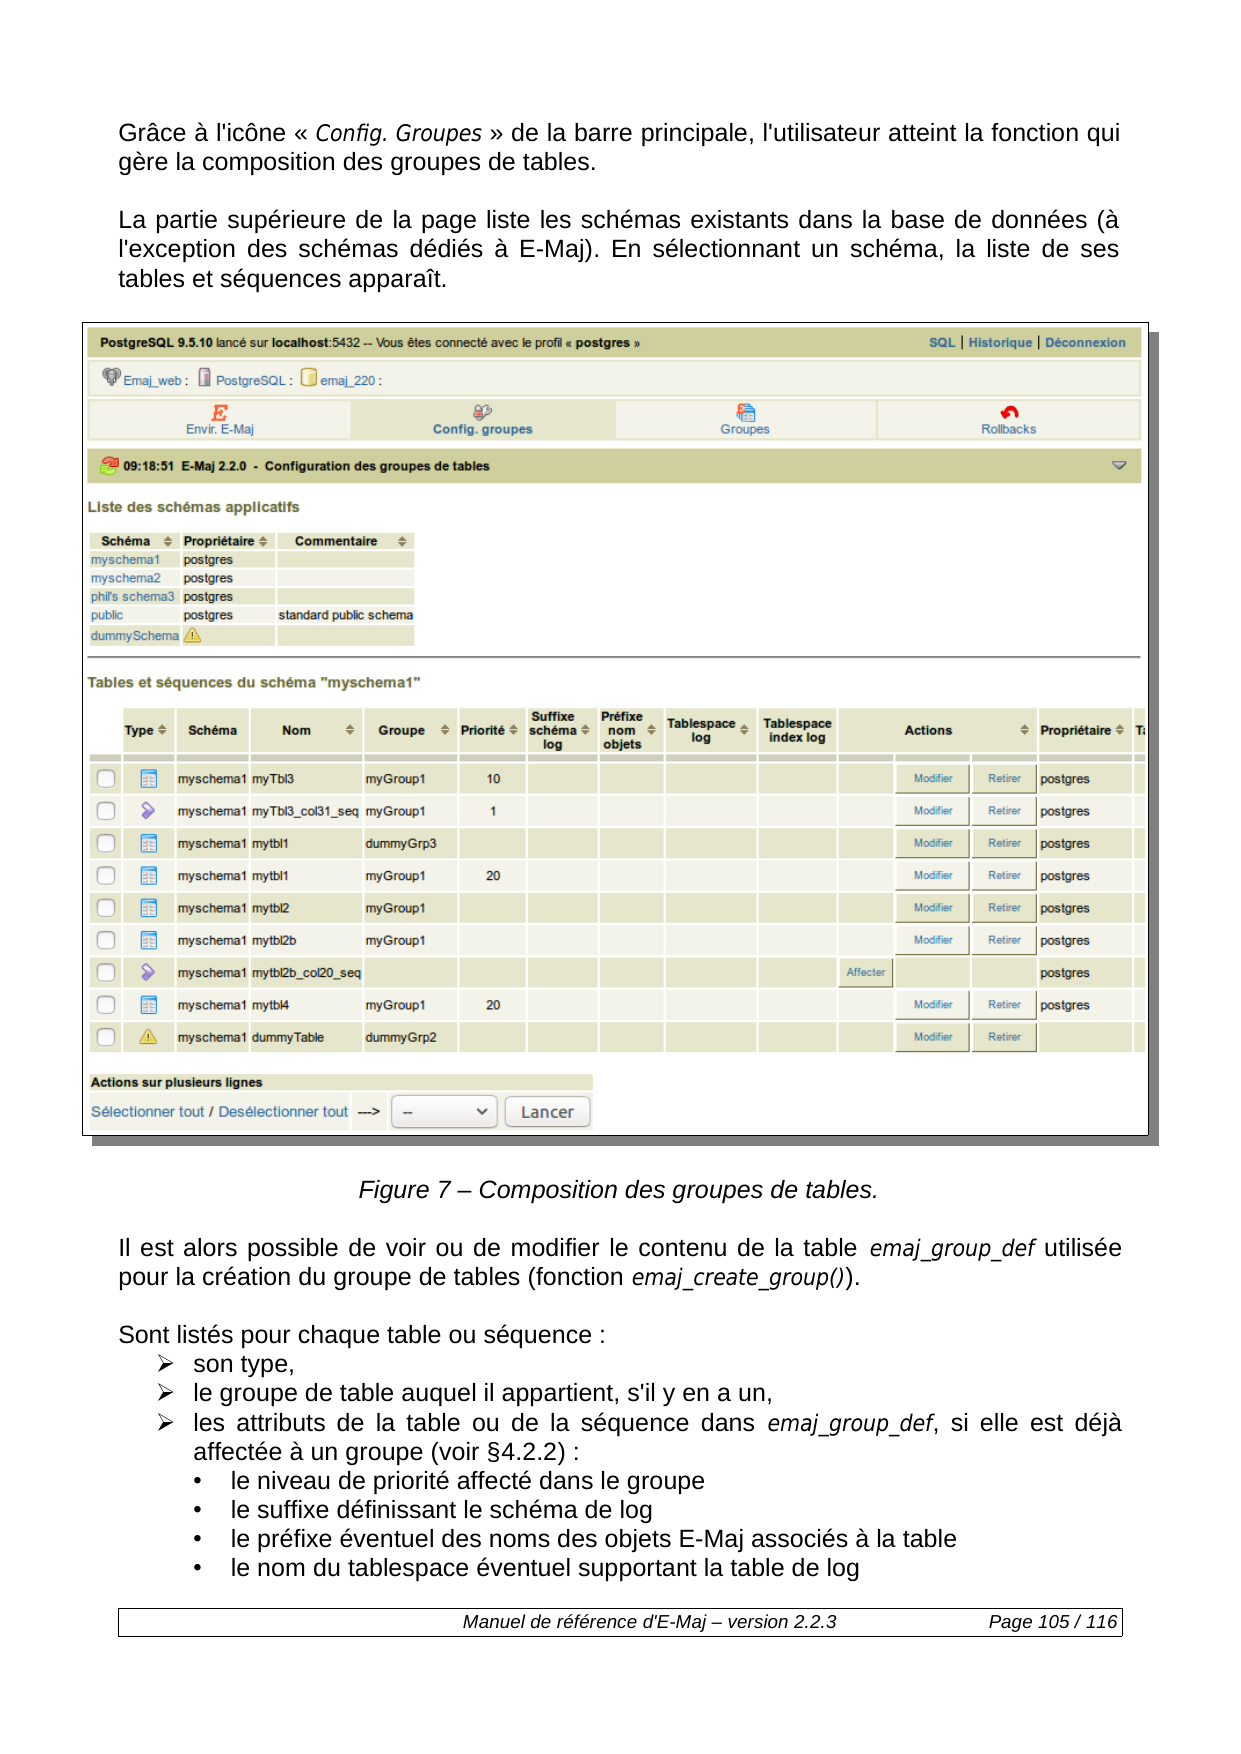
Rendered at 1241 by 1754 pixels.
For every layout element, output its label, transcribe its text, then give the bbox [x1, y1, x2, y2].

list son type, [156, 1349, 1122, 1378]
list le groupe de table auquel il appartient, s'il y en a un, [156, 1378, 1122, 1407]
text La partie supérieure de la page liste les schémas existants dans la base de données (à l'exception des schémas dédiés à E-Maj). En sélectionnant un schéma, la liste de ses tables et séquences apparaît. [118, 205, 1122, 292]
list le préfixe éventuel des noms des objets E-Maj associés à la table [193, 1524, 1122, 1553]
list le nom du tablespace éventuel supportant la table de log [193, 1553, 1122, 1582]
picture [84, 324, 1146, 1133]
text Il est alors possible de voir ou de modifier le contenu de la table emaj_group_def utilisée pour la création du groupe de tables (fonction emaj_create_group()). [118, 1233, 1122, 1291]
list les attributs de la table ou de la séquence dans emaj_group_def, si elle est déjà affectée à un groupe (voir §4.2.2) : [156, 1407, 1122, 1466]
text Grâce à l'icône « Config. Groupes » de la barre principale, l'utilisateur atteint la fonction qui gère la composition des groupes de tables. [118, 118, 1122, 176]
list le suffixe définissant le schéma de log [193, 1494, 1122, 1524]
text Figure 7 – Composition des groupes de tables. [118, 1175, 1122, 1204]
list le niveau de priorité affecté dans le groupe [193, 1466, 1122, 1494]
text Sont listés pour chaque table ou séquence : [118, 1320, 1122, 1349]
